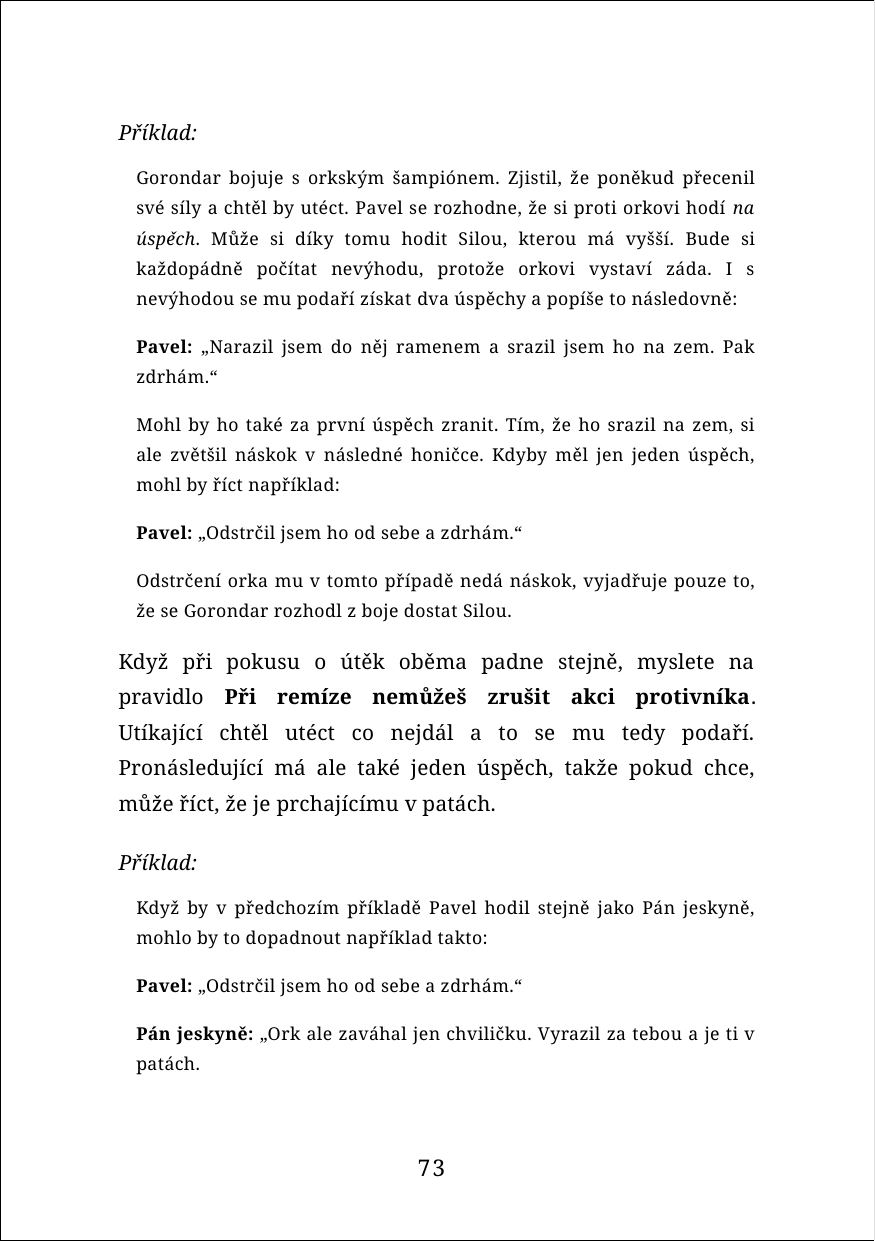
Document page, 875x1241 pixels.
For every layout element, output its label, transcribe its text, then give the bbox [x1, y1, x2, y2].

text Pavel: „Odstrčil jsem ho od sebe a zdrhám.“ [136, 973, 756, 998]
text Pavel: „Narazil jsem do něj ramenem a srazil jsem ho na zem. Pak zdrhám.“ [136, 334, 756, 389]
text Gorondar bojuje s orkským šampiónem. Zjistil, že poněkud přecenil své síly a chtěl by utéct. Pavel se rozhodne, že si proti orkovi hodí na úspěch. Může si díky tomu hodit Silou, kterou má vyšší. Bude si každopádně počítat nevýhodu, protože orkovi vystaví záda. I s nevýhodou se mu podaří získat dva úspěchy a popíše to následovně: [136, 166, 756, 311]
text Pavel: „Odstrčil jsem ho od sebe a zdrhám.“ [136, 521, 756, 545]
text Odstrčení orka mu v tomto případě nedá náskok, vyjadřuje pouze to, že se Gorondar rozhodl z boje dostat Silou. [136, 569, 756, 623]
text Když při pokusu o útěk oběma padne stejně, myslete na pravidlo Při remíze nemůžeš zrušit akci protivníka. Utíkající chtěl utéct co nejdál a to se mu tedy podaří. Pronásledující má ale také jeden úspěch, takže pokud chce, může říct, že je prchajícímu v patách. [118, 647, 756, 817]
text Příklad: [118, 118, 756, 147]
text Pán jeskyně: „Ork ale zaváhal jen chviličku. Vyrazil za tebou a je ti v patách. [136, 1021, 756, 1076]
text Mohl by ho také za první úspěch zranit. Tím, že ho srazil na zem, si ale zvětšil náskok v následné honičce. Kdyby měl jen jeden úspěch, mohl by říct například: [136, 412, 756, 497]
text Když by v předchozím příkladě Pavel hodil stejně jako Pán jeskyně, mohlo by to dopadnout například takto: [136, 895, 756, 950]
text Příklad: [118, 848, 756, 876]
